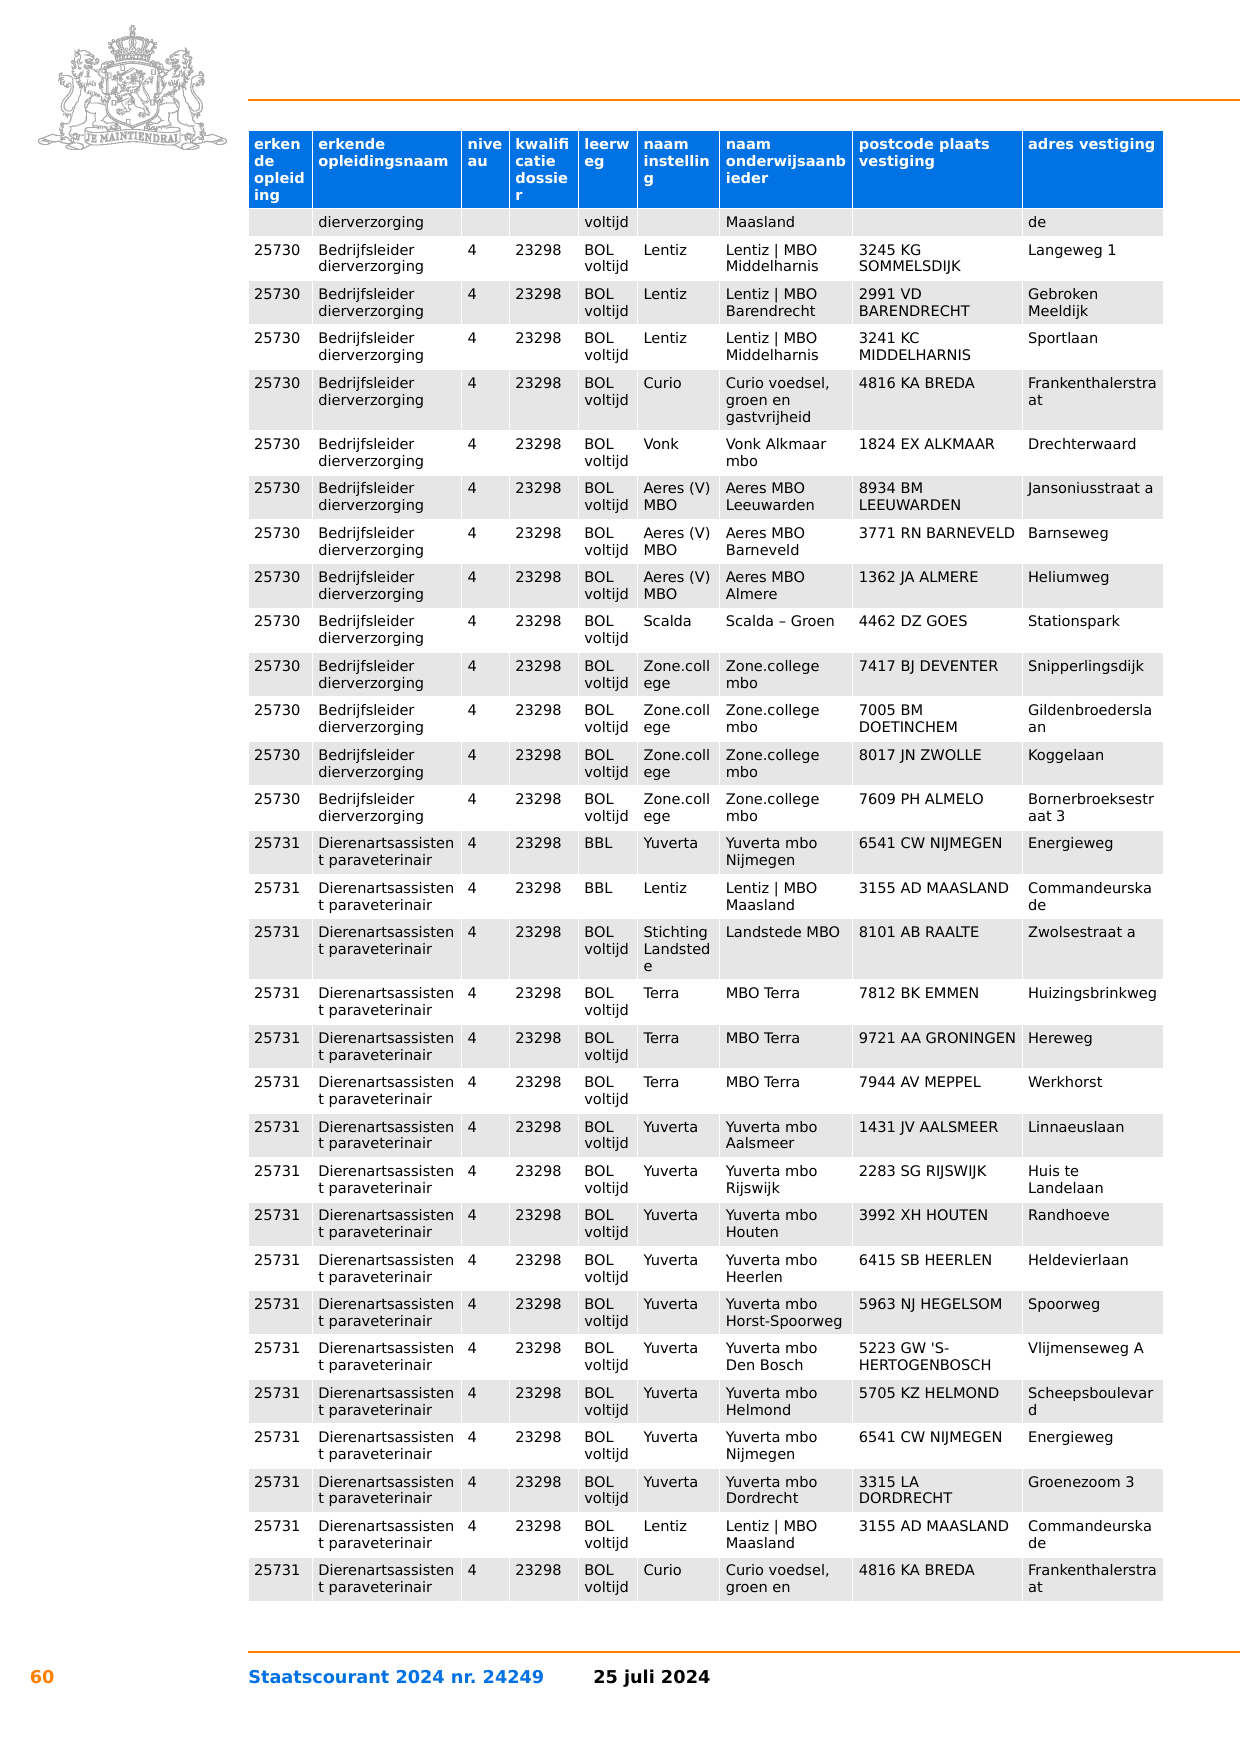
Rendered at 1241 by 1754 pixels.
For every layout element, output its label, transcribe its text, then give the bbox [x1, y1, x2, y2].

table_header naam onderwijsaanbieder [720, 131, 852, 208]
table_cell Yuverta mbo Den Bosch [720, 1336, 852, 1379]
table_cell BBL [579, 831, 637, 874]
table_cell 25731 [249, 1025, 312, 1068]
table_cell 25730 [249, 698, 312, 741]
table_cell 23298 [510, 1291, 578, 1334]
table_cell 7417 BJ DEVENTER [853, 653, 1022, 696]
table_cell Gebroken Meeldijk [1023, 281, 1163, 324]
table_cell 25730 [249, 653, 312, 696]
table_cell Yuverta mbo Horst-Spoorweg [720, 1291, 852, 1334]
table_cell Zone.college [638, 653, 719, 696]
table_cell [638, 209, 719, 236]
table_cell Yuverta [638, 1158, 719, 1201]
table_cell 4 [462, 1558, 509, 1601]
table_cell Yuverta mbo Heerlen [720, 1247, 852, 1290]
table_cell 3155 AD MAASLAND [853, 875, 1022, 918]
table_cell Yuverta [638, 1380, 719, 1423]
table_cell Zone.college [638, 786, 719, 829]
table_cell Stichting Landstede [638, 919, 719, 979]
table_cell 3771 RN BARNEVELD [853, 520, 1022, 563]
table_cell 3315 LA DORDRECHT [853, 1469, 1022, 1512]
table_cell BOL voltijd [579, 981, 637, 1024]
table_cell Bedrijfsleider dierverzorging [313, 237, 461, 280]
table_cell Dierenartsassistent paraveterinair [313, 1025, 461, 1068]
table_cell MBO Terra [720, 981, 852, 1024]
table_cell 25730 [249, 370, 312, 430]
table_cell Zone.college [638, 742, 719, 785]
table_cell Yuverta mbo Rijswijk [720, 1158, 852, 1201]
table_cell Curio [638, 370, 719, 430]
table_cell Huis te Landelaan [1023, 1158, 1163, 1201]
table_cell Aeres (V) MBO [638, 476, 719, 519]
table_cell 23298 [510, 875, 578, 918]
table_cell BOL voltijd [579, 1247, 637, 1290]
table_cell Commandeurskade [1023, 1513, 1163, 1556]
table_cell 23298 [510, 1114, 578, 1157]
table_cell 25731 [249, 1336, 312, 1379]
table_cell Lentiz [638, 237, 719, 280]
table_cell 25731 [249, 1247, 312, 1290]
table_cell MBO Terra [720, 1069, 852, 1113]
table_header adres vestiging [1023, 131, 1163, 208]
table_cell BOL voltijd [579, 1424, 637, 1468]
table_cell Snipperlingsdijk [1023, 653, 1163, 696]
table_cell Lentiz | MBO Maasland [720, 1513, 852, 1556]
table_cell 4 [462, 742, 509, 785]
table_cell 23298 [510, 981, 578, 1024]
table_header erkende opleidingsnaam [313, 131, 461, 208]
table_cell BOL voltijd [579, 1336, 637, 1379]
table_cell 3245 KG SOMMELSDIJK [853, 237, 1022, 280]
table_cell 23298 [510, 1247, 578, 1290]
table_cell 4816 KA BREDA [853, 1558, 1022, 1601]
table_cell 25731 [249, 981, 312, 1024]
table_cell Bedrijfsleider dierverzorging [313, 520, 461, 563]
table_cell 4 [462, 609, 509, 652]
table_cell 4 [462, 281, 509, 324]
table_cell Bedrijfsleider dierverzorging [313, 698, 461, 741]
table_cell 23298 [510, 1424, 578, 1468]
table_cell Lentiz | MBO Maasland [720, 875, 852, 918]
picture [38, 25, 227, 150]
table_cell Jansoniusstraat a [1023, 476, 1163, 519]
table_cell Bedrijfsleider dierverzorging [313, 476, 461, 519]
table_cell 4 [462, 1469, 509, 1512]
table_cell 3241 KC MIDDELHARNIS [853, 325, 1022, 369]
table_cell Dierenartsassistent paraveterinair [313, 1424, 461, 1468]
table_cell Dierenartsassistent paraveterinair [313, 1336, 461, 1379]
table_cell 23298 [510, 1558, 578, 1601]
table_cell 1362 JA ALMERE [853, 564, 1022, 608]
table_cell 6541 CW NIJMEGEN [853, 831, 1022, 874]
table_cell BOL voltijd [579, 520, 637, 563]
table_cell Aeres MBO Almere [720, 564, 852, 608]
table_cell 7944 AV MEPPEL [853, 1069, 1022, 1113]
table_cell BOL voltijd [579, 431, 637, 474]
table_cell 23298 [510, 698, 578, 741]
table_cell Dierenartsassistent paraveterinair [313, 831, 461, 874]
table_cell Lentiz | MBO Middelharnis [720, 237, 852, 280]
table_cell 23298 [510, 1025, 578, 1068]
table_cell BBL [579, 875, 637, 918]
table_cell BOL voltijd [579, 698, 637, 741]
table_cell Vonk [638, 431, 719, 474]
table_cell Dierenartsassistent paraveterinair [313, 1291, 461, 1334]
table_cell 4462 DZ GOES [853, 609, 1022, 652]
table_cell Barnseweg [1023, 520, 1163, 563]
table_cell Bedrijfsleider dierverzorging [313, 786, 461, 829]
table_cell Zone.college mbo [720, 742, 852, 785]
table_header leerweg [579, 131, 637, 208]
table_cell 25730 [249, 520, 312, 563]
table_cell 4 [462, 831, 509, 874]
table_cell Energieweg [1023, 831, 1163, 874]
table_cell 4 [462, 1158, 509, 1201]
table_cell 1824 EX ALKMAAR [853, 431, 1022, 474]
table_cell 25730 [249, 476, 312, 519]
table_cell Werkhorst [1023, 1069, 1163, 1113]
table_cell 23298 [510, 742, 578, 785]
table_cell 23298 [510, 1380, 578, 1423]
table_cell 23298 [510, 1203, 578, 1246]
table_cell 23298 [510, 370, 578, 430]
table_cell 5705 KZ HELMOND [853, 1380, 1022, 1423]
table_cell 5223 GW 'S-HERTOGENBOSCH [853, 1336, 1022, 1379]
table_cell Lentiz [638, 1513, 719, 1556]
table_cell Bedrijfsleider dierverzorging [313, 653, 461, 696]
table_cell 2991 VD BARENDRECHT [853, 281, 1022, 324]
table_cell 23298 [510, 431, 578, 474]
table_cell 23298 [510, 786, 578, 829]
table_cell 2283 SG RIJSWIJK [853, 1158, 1022, 1201]
table_cell Bedrijfsleider dierverzorging [313, 325, 461, 369]
table_cell Dierenartsassistent paraveterinair [313, 1558, 461, 1601]
table_cell 25731 [249, 1424, 312, 1468]
table_cell Yuverta [638, 1469, 719, 1512]
table_cell Yuverta mbo Houten [720, 1203, 852, 1246]
table_cell 25730 [249, 281, 312, 324]
table_cell Drechterwaard [1023, 431, 1163, 474]
table_cell 4 [462, 1203, 509, 1246]
table_cell 4 [462, 1025, 509, 1068]
table_cell 4 [462, 370, 509, 430]
table_cell 7812 BK EMMEN [853, 981, 1022, 1024]
table_cell BOL voltijd [579, 1025, 637, 1068]
table_cell Sportlaan [1023, 325, 1163, 369]
table_cell Scalda – Groen [720, 609, 852, 652]
table_cell 23298 [510, 564, 578, 608]
table_cell BOL voltijd [579, 1380, 637, 1423]
table_header niveau [462, 131, 509, 208]
table_header kwalificatie dossier [510, 131, 578, 208]
table_cell 4 [462, 1424, 509, 1468]
table_cell BOL voltijd [579, 919, 637, 979]
table_cell Yuverta [638, 1203, 719, 1246]
table_cell 25730 [249, 609, 312, 652]
table_cell Heldevierlaan [1023, 1247, 1163, 1290]
table_cell Yuverta mbo Aalsmeer [720, 1114, 852, 1157]
table_cell 4 [462, 698, 509, 741]
table_cell Commandeurskade [1023, 875, 1163, 918]
table_cell Yuverta [638, 1424, 719, 1468]
table_cell Curio voedsel, groen en gastvrijheid [720, 370, 852, 430]
table_cell BOL voltijd [579, 281, 637, 324]
table_cell Terra [638, 1069, 719, 1113]
table_cell Aeres MBO Barneveld [720, 520, 852, 563]
table_cell 4 [462, 875, 509, 918]
table_cell BOL voltijd [579, 1558, 637, 1601]
table_cell 8934 BM LEEUWARDEN [853, 476, 1022, 519]
table_cell Huizingsbrinkweg [1023, 981, 1163, 1024]
table_cell Bornerbroeksestraat 3 [1023, 786, 1163, 829]
table_cell BOL voltijd [579, 742, 637, 785]
table_cell BOL voltijd [579, 237, 637, 280]
table_cell Linnaeuslaan [1023, 1114, 1163, 1157]
table_cell BOL voltijd [579, 1158, 637, 1201]
table_cell Scalda [638, 609, 719, 652]
table_cell Dierenartsassistent paraveterinair [313, 1114, 461, 1157]
table_cell 4 [462, 1380, 509, 1423]
table_cell [462, 209, 509, 236]
table_cell Lentiz [638, 875, 719, 918]
table_cell Yuverta mbo Helmond [720, 1380, 852, 1423]
table_cell Zone.college mbo [720, 786, 852, 829]
table_cell Dierenartsassistent paraveterinair [313, 981, 461, 1024]
table_cell Stationspark [1023, 609, 1163, 652]
table_cell 23298 [510, 609, 578, 652]
table_cell 23298 [510, 476, 578, 519]
table_cell 6415 SB HEERLEN [853, 1247, 1022, 1290]
table_cell 4 [462, 237, 509, 280]
table_cell Energieweg [1023, 1424, 1163, 1468]
table_cell 23298 [510, 1513, 578, 1556]
table_cell Yuverta [638, 831, 719, 874]
table_cell Dierenartsassistent paraveterinair [313, 919, 461, 979]
table_cell Frankenthalerstraat [1023, 1558, 1163, 1601]
table_cell 23298 [510, 653, 578, 696]
table_cell 8017 JN ZWOLLE [853, 742, 1022, 785]
table_cell Zwolsestraat a [1023, 919, 1163, 979]
table_cell Bedrijfsleider dierverzorging [313, 564, 461, 608]
table_cell Vonk Alkmaar mbo [720, 431, 852, 474]
table_cell 23298 [510, 1158, 578, 1201]
table_cell 5963 NJ HEGELSOM [853, 1291, 1022, 1334]
table_cell 4 [462, 1336, 509, 1379]
table_cell 23298 [510, 325, 578, 369]
table_cell BOL voltijd [579, 1114, 637, 1157]
table_cell 25731 [249, 875, 312, 918]
table_header naam instelling [638, 131, 719, 208]
table_cell 8101 AB RAALTE [853, 919, 1022, 979]
table_cell Vlijmenseweg A [1023, 1336, 1163, 1379]
table_cell Terra [638, 981, 719, 1024]
table_cell 4 [462, 653, 509, 696]
table_cell 7609 PH ALMELO [853, 786, 1022, 829]
table_cell Aeres (V) MBO [638, 564, 719, 608]
table_cell Dierenartsassistent paraveterinair [313, 875, 461, 918]
table_cell 25730 [249, 325, 312, 369]
table_cell 25730 [249, 431, 312, 474]
table_cell MBO Terra [720, 1025, 852, 1068]
table_cell 25731 [249, 1203, 312, 1246]
table_cell Lentiz [638, 281, 719, 324]
table_cell Dierenartsassistent paraveterinair [313, 1380, 461, 1423]
table_cell Curio voedsel, groen en [720, 1558, 852, 1601]
table_cell Landstede MBO [720, 919, 852, 979]
table_cell Yuverta mbo Nijmegen [720, 1424, 852, 1468]
table_cell Yuverta [638, 1336, 719, 1379]
table_cell BOL voltijd [579, 653, 637, 696]
table_cell Maasland [720, 209, 852, 236]
table_cell Lentiz | MBO Middelharnis [720, 325, 852, 369]
table_cell de [1023, 209, 1163, 236]
table_cell 25730 [249, 564, 312, 608]
table_cell Zone.college mbo [720, 653, 852, 696]
table_cell BOL voltijd [579, 476, 637, 519]
table_cell Yuverta [638, 1291, 719, 1334]
table_cell [249, 209, 312, 236]
table_cell BOL voltijd [579, 1513, 637, 1556]
table_cell Dierenartsassistent paraveterinair [313, 1203, 461, 1246]
table_cell 25730 [249, 786, 312, 829]
table_cell 4 [462, 431, 509, 474]
table_cell 25731 [249, 1380, 312, 1423]
table_cell Zone.college [638, 698, 719, 741]
table_cell BOL voltijd [579, 609, 637, 652]
table_cell Curio [638, 1558, 719, 1601]
table_cell 4 [462, 325, 509, 369]
table_cell 25731 [249, 1114, 312, 1157]
table_cell 4 [462, 1114, 509, 1157]
table_cell 23298 [510, 1469, 578, 1512]
table_cell Yuverta mbo Nijmegen [720, 831, 852, 874]
table_cell 4 [462, 1247, 509, 1290]
table_cell BOL voltijd [579, 1203, 637, 1246]
table_cell 3992 XH HOUTEN [853, 1203, 1022, 1246]
table_cell 4 [462, 1513, 509, 1556]
table_cell 23298 [510, 281, 578, 324]
table_cell Yuverta [638, 1247, 719, 1290]
table_cell Gildenbroederslaan [1023, 698, 1163, 741]
table_cell 23298 [510, 919, 578, 979]
table_cell 25731 [249, 831, 312, 874]
table_cell 4 [462, 564, 509, 608]
table_cell Heliumweg [1023, 564, 1163, 608]
table_cell 23298 [510, 520, 578, 563]
table_cell BOL voltijd [579, 325, 637, 369]
table_cell Terra [638, 1025, 719, 1068]
table_cell Dierenartsassistent paraveterinair [313, 1069, 461, 1113]
table_cell Dierenartsassistent paraveterinair [313, 1469, 461, 1512]
table_cell 25731 [249, 1513, 312, 1556]
table_cell 4 [462, 1069, 509, 1113]
table_cell Bedrijfsleider dierverzorging [313, 281, 461, 324]
table_cell 4 [462, 919, 509, 979]
table_cell Hereweg [1023, 1025, 1163, 1068]
table_cell 4 [462, 1291, 509, 1334]
table_cell 9721 AA GRONINGEN [853, 1025, 1022, 1068]
table_cell 25731 [249, 1291, 312, 1334]
table_cell 23298 [510, 831, 578, 874]
table_cell BOL voltijd [579, 370, 637, 430]
table_cell 4 [462, 786, 509, 829]
table_cell Dierenartsassistent paraveterinair [313, 1247, 461, 1290]
table_cell BOL voltijd [579, 564, 637, 608]
table_cell Dierenartsassistent paraveterinair [313, 1513, 461, 1556]
table_cell 7005 BM DOETINCHEM [853, 698, 1022, 741]
table_cell Zone.college mbo [720, 698, 852, 741]
table_cell 23298 [510, 1069, 578, 1113]
table_cell Groenezoom 3 [1023, 1469, 1163, 1512]
table_cell Bedrijfsleider dierverzorging [313, 742, 461, 785]
table_cell BOL voltijd [579, 1469, 637, 1512]
table_cell Scheepsboulevard [1023, 1380, 1163, 1423]
table_cell 25731 [249, 1158, 312, 1201]
table_cell 25730 [249, 742, 312, 785]
table_cell Spoorweg [1023, 1291, 1163, 1334]
table_cell 25731 [249, 1069, 312, 1113]
table_cell Yuverta [638, 1114, 719, 1157]
table_cell BOL voltijd [579, 786, 637, 829]
table_cell Lentiz | MBO Barendrecht [720, 281, 852, 324]
table_cell BOL voltijd [579, 1291, 637, 1334]
table_cell 23298 [510, 237, 578, 280]
table_cell Aeres (V) MBO [638, 520, 719, 563]
table_cell 25730 [249, 237, 312, 280]
table_cell Yuverta mbo Dordrecht [720, 1469, 852, 1512]
table_cell Aeres MBO Leeuwarden [720, 476, 852, 519]
table_cell Bedrijfsleider dierverzorging [313, 609, 461, 652]
table_cell [510, 209, 578, 236]
table_cell 23298 [510, 1336, 578, 1379]
table_cell 25731 [249, 1469, 312, 1512]
table_cell 25731 [249, 919, 312, 979]
table_cell Dierenartsassistent paraveterinair [313, 1158, 461, 1201]
table_cell dierverzorging [313, 209, 461, 236]
table_cell 4816 KA BREDA [853, 370, 1022, 430]
table_cell 3155 AD MAASLAND [853, 1513, 1022, 1556]
table_header erkende opleiding [249, 131, 312, 208]
table_cell BOL voltijd [579, 1069, 637, 1113]
table_cell [853, 209, 1022, 236]
table_header postcode plaats vestiging [853, 131, 1022, 208]
table_cell Langeweg 1 [1023, 237, 1163, 280]
table_cell 4 [462, 981, 509, 1024]
table_cell Randhoeve [1023, 1203, 1163, 1246]
table_cell 4 [462, 476, 509, 519]
table_cell voltijd [579, 209, 637, 236]
table_cell Frankenthalerstraat [1023, 370, 1163, 430]
table_cell Lentiz [638, 325, 719, 369]
table_cell Koggelaan [1023, 742, 1163, 785]
table_cell 1431 JV AALSMEER [853, 1114, 1022, 1157]
table_cell Bedrijfsleider dierverzorging [313, 431, 461, 474]
table_cell 4 [462, 520, 509, 563]
table_cell Bedrijfsleider dierverzorging [313, 370, 461, 430]
table_cell 25731 [249, 1558, 312, 1601]
table_cell 6541 CW NIJMEGEN [853, 1424, 1022, 1468]
